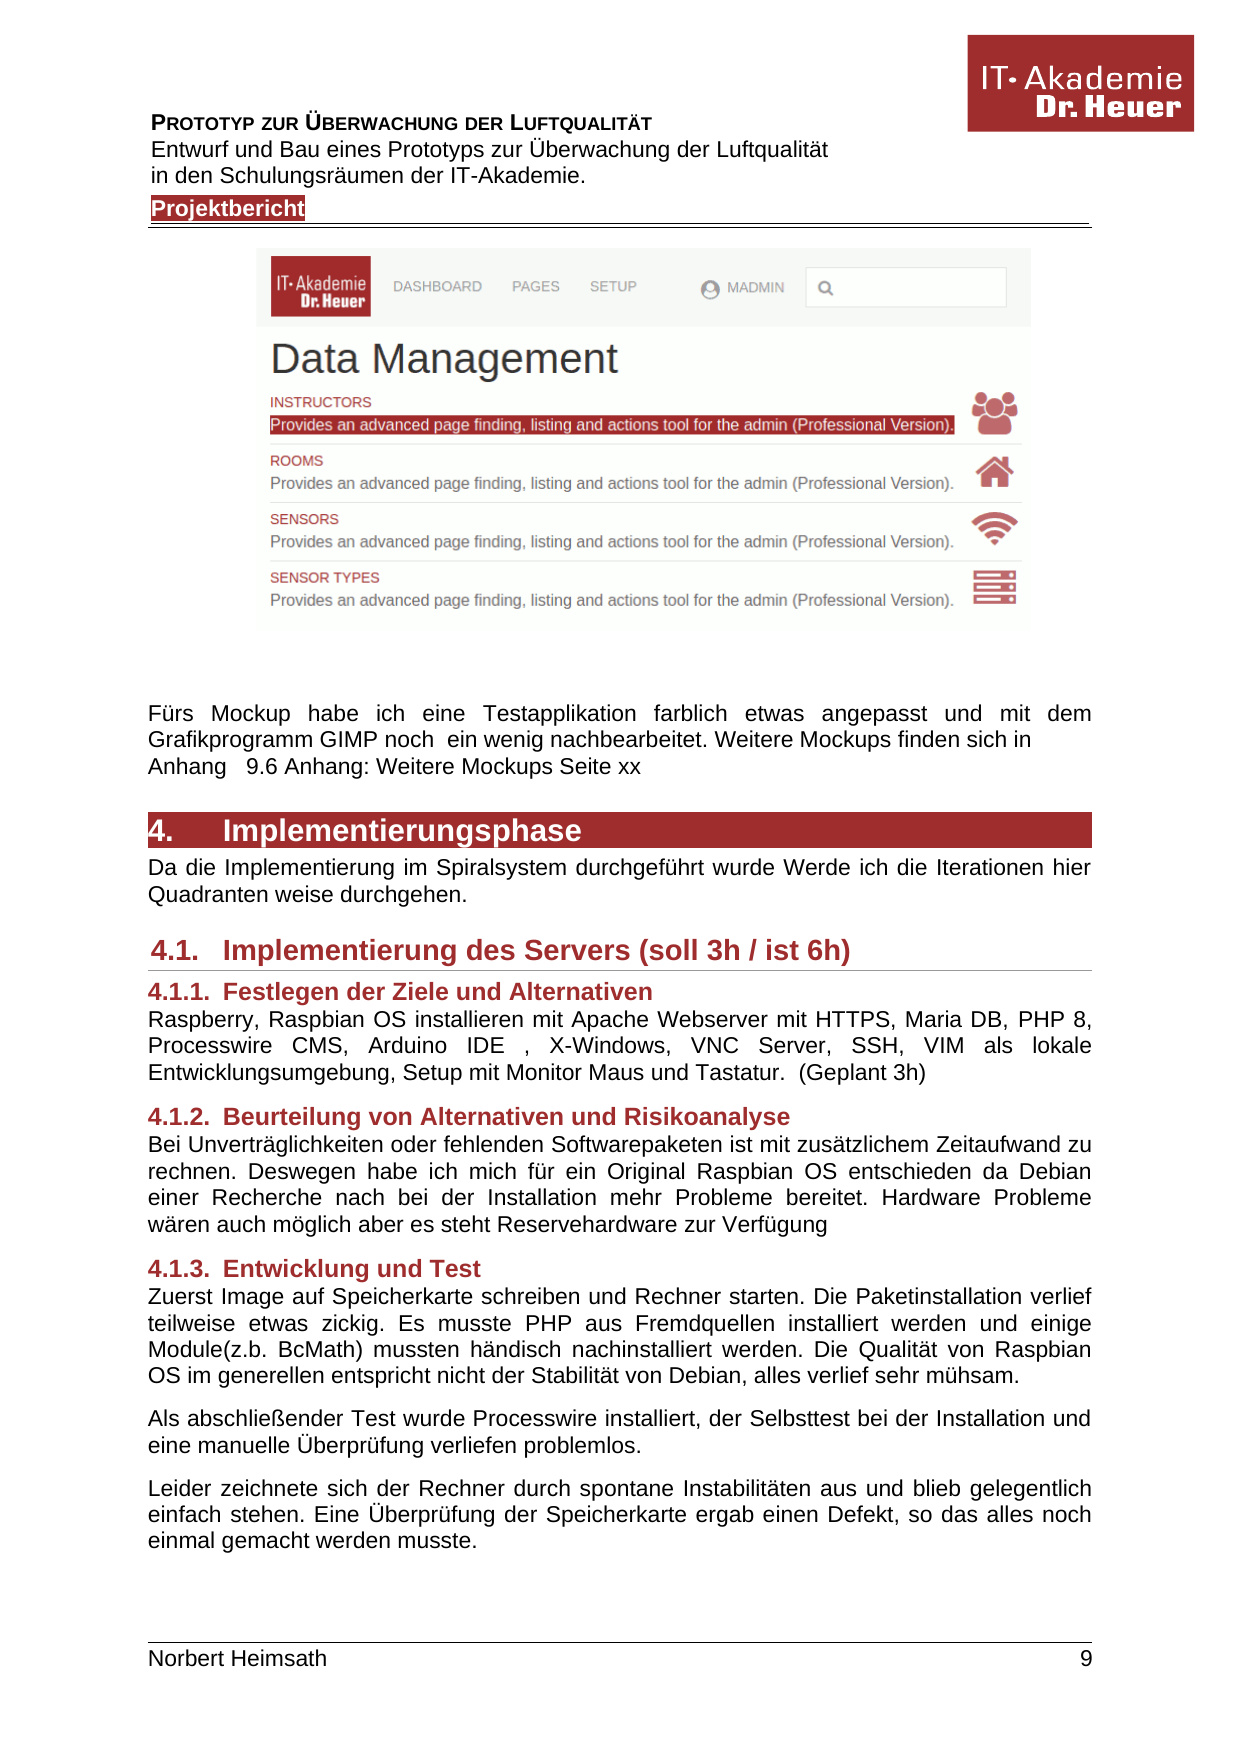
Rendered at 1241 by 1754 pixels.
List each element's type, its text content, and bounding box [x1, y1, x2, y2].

text Zuerst Image auf Speicherkarte schreiben und Rechner starten. Die Paketinstallation verlief teilweise etwas zickig. Es musste PHP aus Fremdquellen installiert werden und einige Module(z.b. BcMath) mussten händisch nachinstalliert werden. Die Qualität von Raspbian OS im generellen entspricht nicht der Stabilität von Debian, alles verlief sehr mühsam. [148, 1283, 1092, 1389]
subtitle Implementierungsphase [148, 812, 1092, 848]
list Fürs Mockup habe ich eine Testapplikation farblich etwas angepasst und mit dem Grafikprogramm GIMP noch ein wenig nachbearbeitet. Weitere Mockups finden sich in [148, 674, 1092, 753]
text Raspberry, Raspbian OS installieren mit Apache Webserver mit HTTPS, Maria DB, PHP 8, Processwire CMS, Arduino IDE , X-Windows, VNC Server, SSH, VIM als lokale Entwicklungsumgebung, Setup mit Monitor Maus und Tastatur. (Geplant 3h) [148, 1006, 1092, 1085]
text Leider zeichnete sich der Rechner durch spontane Instabilitäten aus und blieb gelegentlich einfach stehen. Eine Überprüfung der Speicherkarte ergab einen Defekt, so das alles noch einmal gemacht werden musste. [148, 1475, 1092, 1554]
picture [256, 248, 1031, 631]
subtitle Beurteilung von Alternativen und Risikoanalyse [148, 1102, 1092, 1131]
subtitle Implementierung des Servers (soll 3h / ist 6h) [148, 930, 1092, 970]
subtitle Festlegen der Ziele und Alternativen [148, 977, 1092, 1005]
subtitle Entwicklung und Test [148, 1254, 1092, 1283]
list Anhang 9.6 Anhang: Weitere Mockups Seite xx [148, 753, 1092, 779]
text Als abschließender Test wurde Processwire installiert, der Selbsttest bei der Installation und eine manuelle Überprüfung verliefen problemlos. [148, 1405, 1092, 1458]
text Bei Unverträglichkeiten oder fehlenden Softwarepaketen ist mit zusätzlichem Zeitaufwand zu rechnen. Deswegen habe ich mich für ein Original Raspbian OS entschieden da Debian einer Recherche nach bei der Installation mehr Probleme bereitet. Hardware Probleme wären auch möglich aber es steht Reservehardware zur Verfügung [148, 1131, 1092, 1237]
text Da die Implementierung im Spiralsystem durchgeführt wurde Werde ich die Iterationen hier Quadranten weise durchgehen. [148, 854, 1092, 907]
